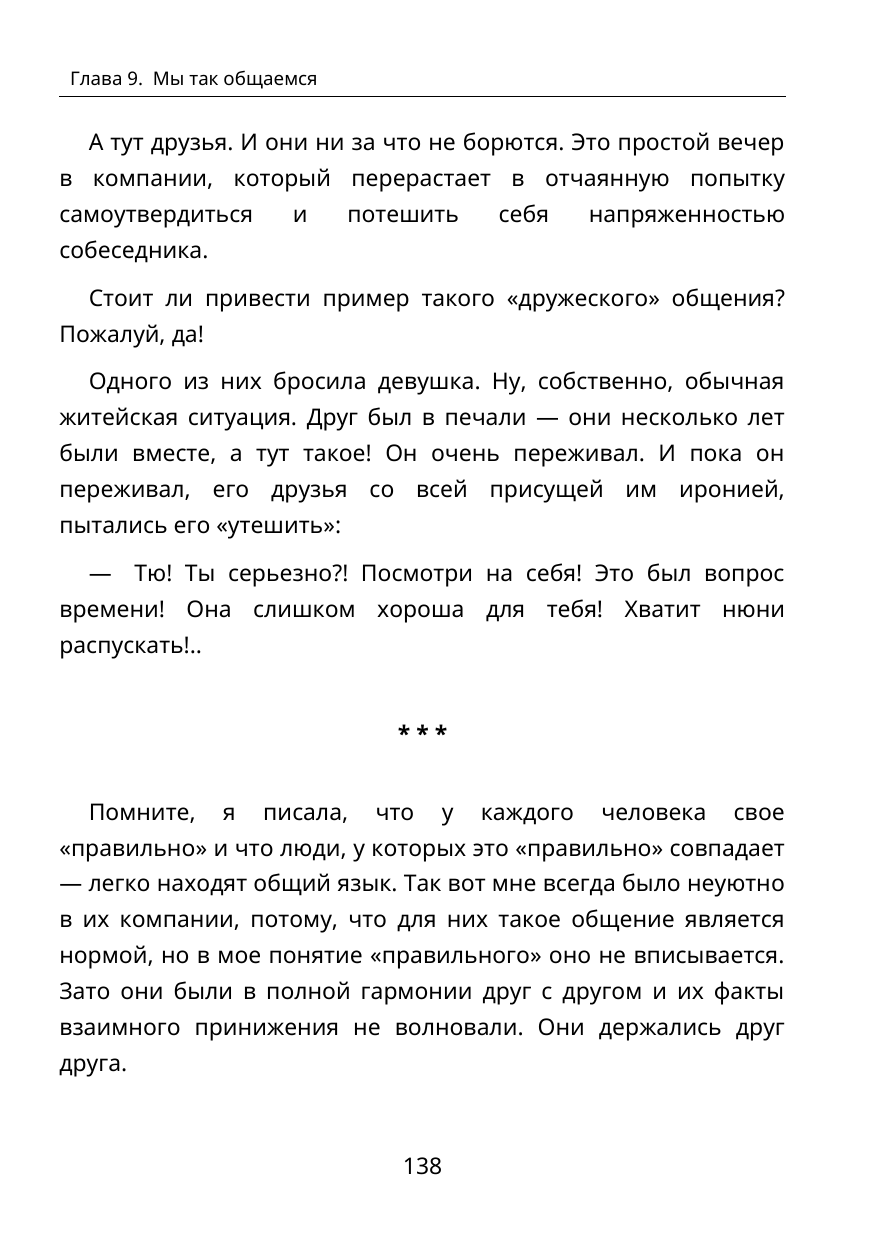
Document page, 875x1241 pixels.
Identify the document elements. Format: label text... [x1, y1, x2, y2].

text Стоит ли привести пример такого «дружеского» общения? Пожалуй, да! [59, 282, 786, 349]
text А тут друзья. И они ни за что не борются. Это простой вечер в компании, который перерастает в отчаянную попытку самоутвердиться и потешить себя напряженностью собеседника. [59, 126, 786, 265]
text Одного из них бросила девушка. Ну, собственно, обычная житейская ситуация. Друг был в печали — они несколько лет были вместе, а тут такое! Он очень переживал. И пока он переживал, его друзья со всей присущей им иронией, пытались его «утешить»: [59, 365, 786, 540]
list Тю! Ты серьезно?! Посмотри на себя! Это был вопрос времени! Она слишком хороша для тебя! Хватит нюни распускать!.. [59, 557, 786, 660]
subtitle * * * [59, 718, 786, 749]
text Помните, я писала, что у каждого человека свое «правильно» и что люди, у которых это «правильно» совпадает — легко находят общий язык. Так вот мне всегда было неуютно в их компании, потому, что для них такое общение является нормой, но в мое понятие «правильного» оно не вписывается. Зато они были в полной гармонии друг с другом и их факты взаимного принижения не волновали. Они держались друг друга. [59, 796, 786, 1078]
